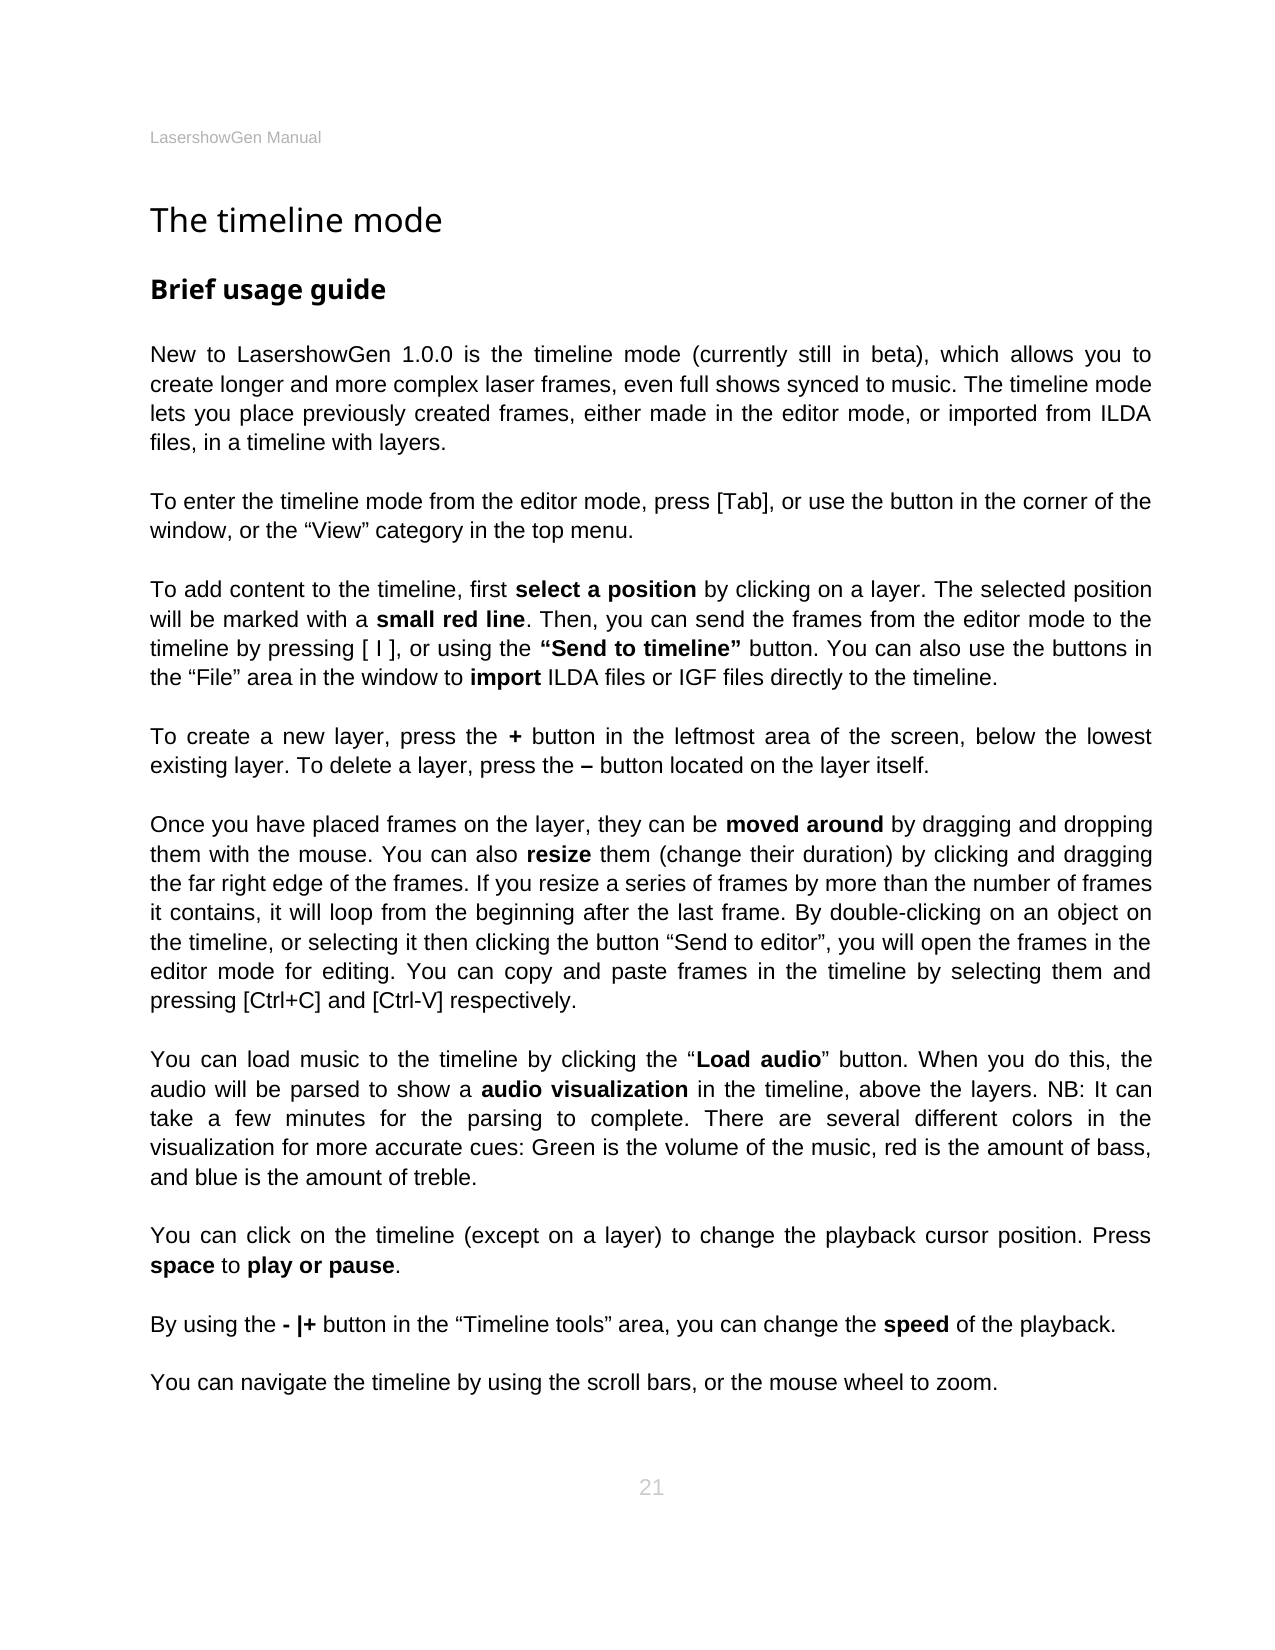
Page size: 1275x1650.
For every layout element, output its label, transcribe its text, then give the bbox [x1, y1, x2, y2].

subtitle To add content to the timeline, first select a position by clicking on a layer. The selected position will be marked with a small red line. Then, you can send the frames from the editor mode to the timeline by pressing [ I ], or using the “Send to timeline” button. You can also use the buttons in the “File” area in the window to import ILDA files or IGF files directly to the timeline. [150, 577, 1153, 691]
subtitle By using the - |+ button in the “Timeline tools” area, you can change the speed of the playback. [150, 1311, 1153, 1337]
subtitle The timeline mode [150, 197, 1153, 242]
subtitle To create a new layer, press the + button in the leftmost area of the screen, below the lowest existing layer. To delete a layer, press the – button located on the layer itself. [150, 724, 1153, 779]
subtitle You can load music to the timeline by clicking the “Load audio” button. When you do this, the audio will be parsed to show a audio visualization in the timeline, above the layers. NB: It can take a few minutes for the parsing to complete. There are several different colors in the visualization for more accurate cues: Green is the volume of the music, red is the amount of bass, and blue is the amount of treble. [150, 1047, 1153, 1190]
subtitle To enter the timeline mode from the editor mode, press [Tab], or use the button in the corner of the window, or the “View” category in the top menu. [150, 489, 1153, 544]
subtitle You can navigate the timeline by using the scroll bars, or the mouse wheel to zoom. [150, 1370, 1153, 1396]
subtitle You can click on the timeline (except on a layer) to change the playback cursor position. Press space to play or pause. [150, 1223, 1153, 1278]
subtitle Once you have placed frames on the layer, they can be moved around by dragging and dropping them with the mouse. You can also resize them (change their duration) by clicking and dragging the far right edge of the frames. If you resize a series of frames by more than the number of frames it contains, it will loop from the beginning after the last frame. By double-clicking on an object on the timeline, or selecting it then clicking the button “Send to editor”, you will open the frames in the editor mode for editing. You can copy and paste frames in the timeline by selecting them and pressing [Ctrl+C] and [Ctrl-V] respectively. [150, 812, 1153, 1014]
subtitle Brief usage guide [150, 270, 1153, 307]
text New to LasershowGen 1.0.0 is the timeline mode (currently still in beta), which allows you to create longer and more complex laser frames, even full shows synced to music. The timeline mode lets you place previously created frames, either made in the editor mode, or imported from ILDA files, in a timeline with layers. [150, 342, 1153, 456]
